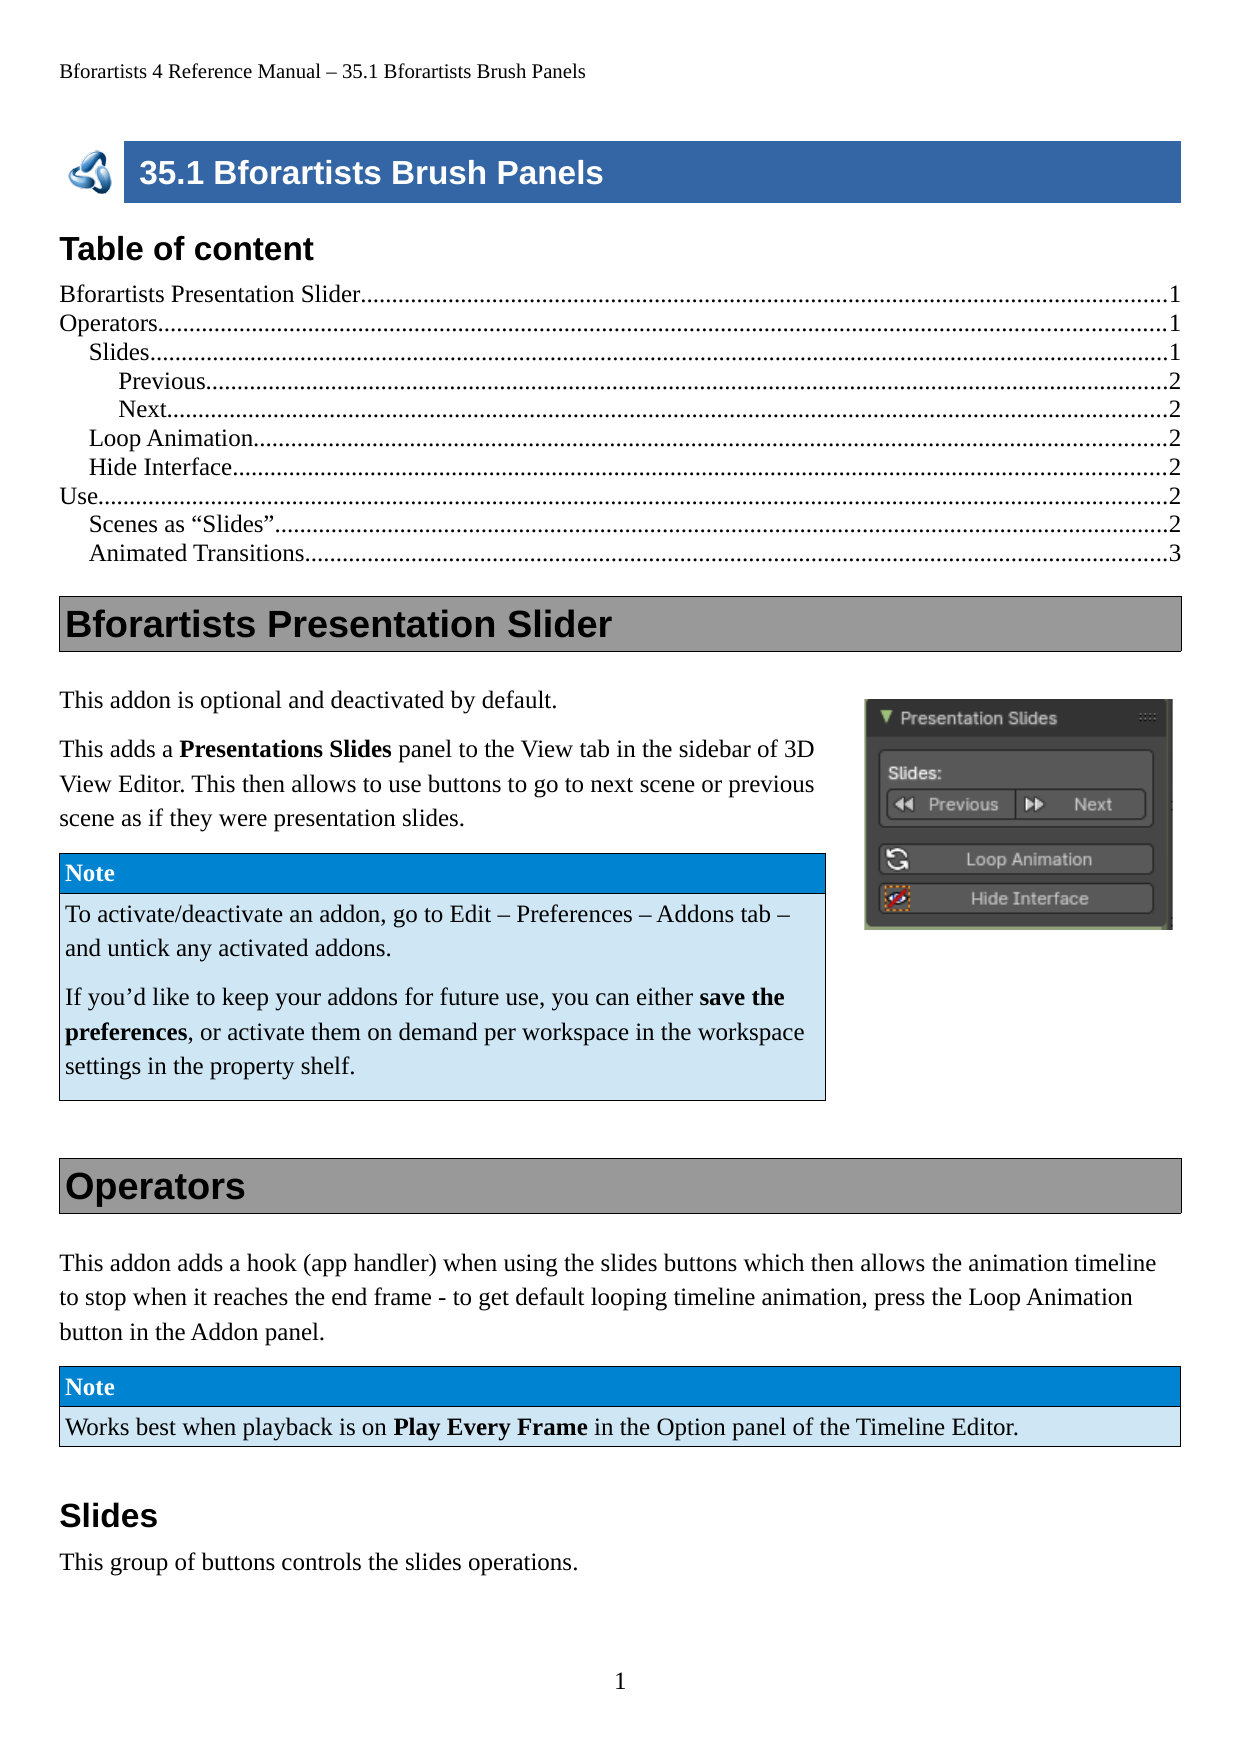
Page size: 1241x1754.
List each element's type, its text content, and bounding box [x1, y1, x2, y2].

text Animated Transitions 3 [88, 538, 1181, 567]
text Operators 1 [59, 308, 1181, 337]
picture [65, 147, 114, 197]
table_header Note [60, 854, 825, 893]
table_cell Works best when playback is on Play Every Frame in the Option panel of the Timeline Editor. [60, 1407, 1180, 1446]
table_header [59, 141, 124, 203]
text This group of buttons controls the slides operations. [59, 1547, 1181, 1576]
text Loop Animation 2 [88, 423, 1181, 452]
text Slides 1 [88, 337, 1181, 366]
text This addon adds a hook (app handler) when using the slides buttons which then allows the animation timeline to stop when it reaches the end frame - to get default looping timeline animation, press the Loop Animation button in the Addon panel. [59, 1248, 1181, 1345]
table_cell To activate/deactivate an addon, go to Edit – Preferences – Addons tab – and untick any activated addons. If you’d like to keep your addons for future use, you can either save the preferences, or activate them on demand per workspace in the workspace settings in the property shelf. [60, 894, 825, 1100]
text Scenes as “Slides” 2 [88, 509, 1181, 538]
text Hide Interface 2 [88, 452, 1181, 481]
text Bforartists Presentation Slider 1 [59, 279, 1181, 308]
text Use 2 [59, 481, 1181, 509]
subtitle Slides [59, 1496, 1181, 1535]
subtitle Table of content [59, 228, 1181, 267]
text Previous 2 [118, 366, 1181, 394]
text Next 2 [118, 394, 1181, 423]
table_header 35.1 Bforartists Brush Panels [124, 141, 1181, 203]
table_header Note [60, 1367, 1180, 1406]
text This adds a Presentations Slides panel to the View tab in the sidebar of 3D View Editor. This then allows to use buttons to go to next scene or previous scene as if they were presentation slides. [59, 734, 864, 832]
picture [864, 699, 1173, 930]
text This addon is optional and deactivated by default. [59, 686, 1181, 714]
table_header Operators [60, 1159, 1181, 1213]
table_header Bforartists Presentation Slider [60, 597, 1181, 651]
